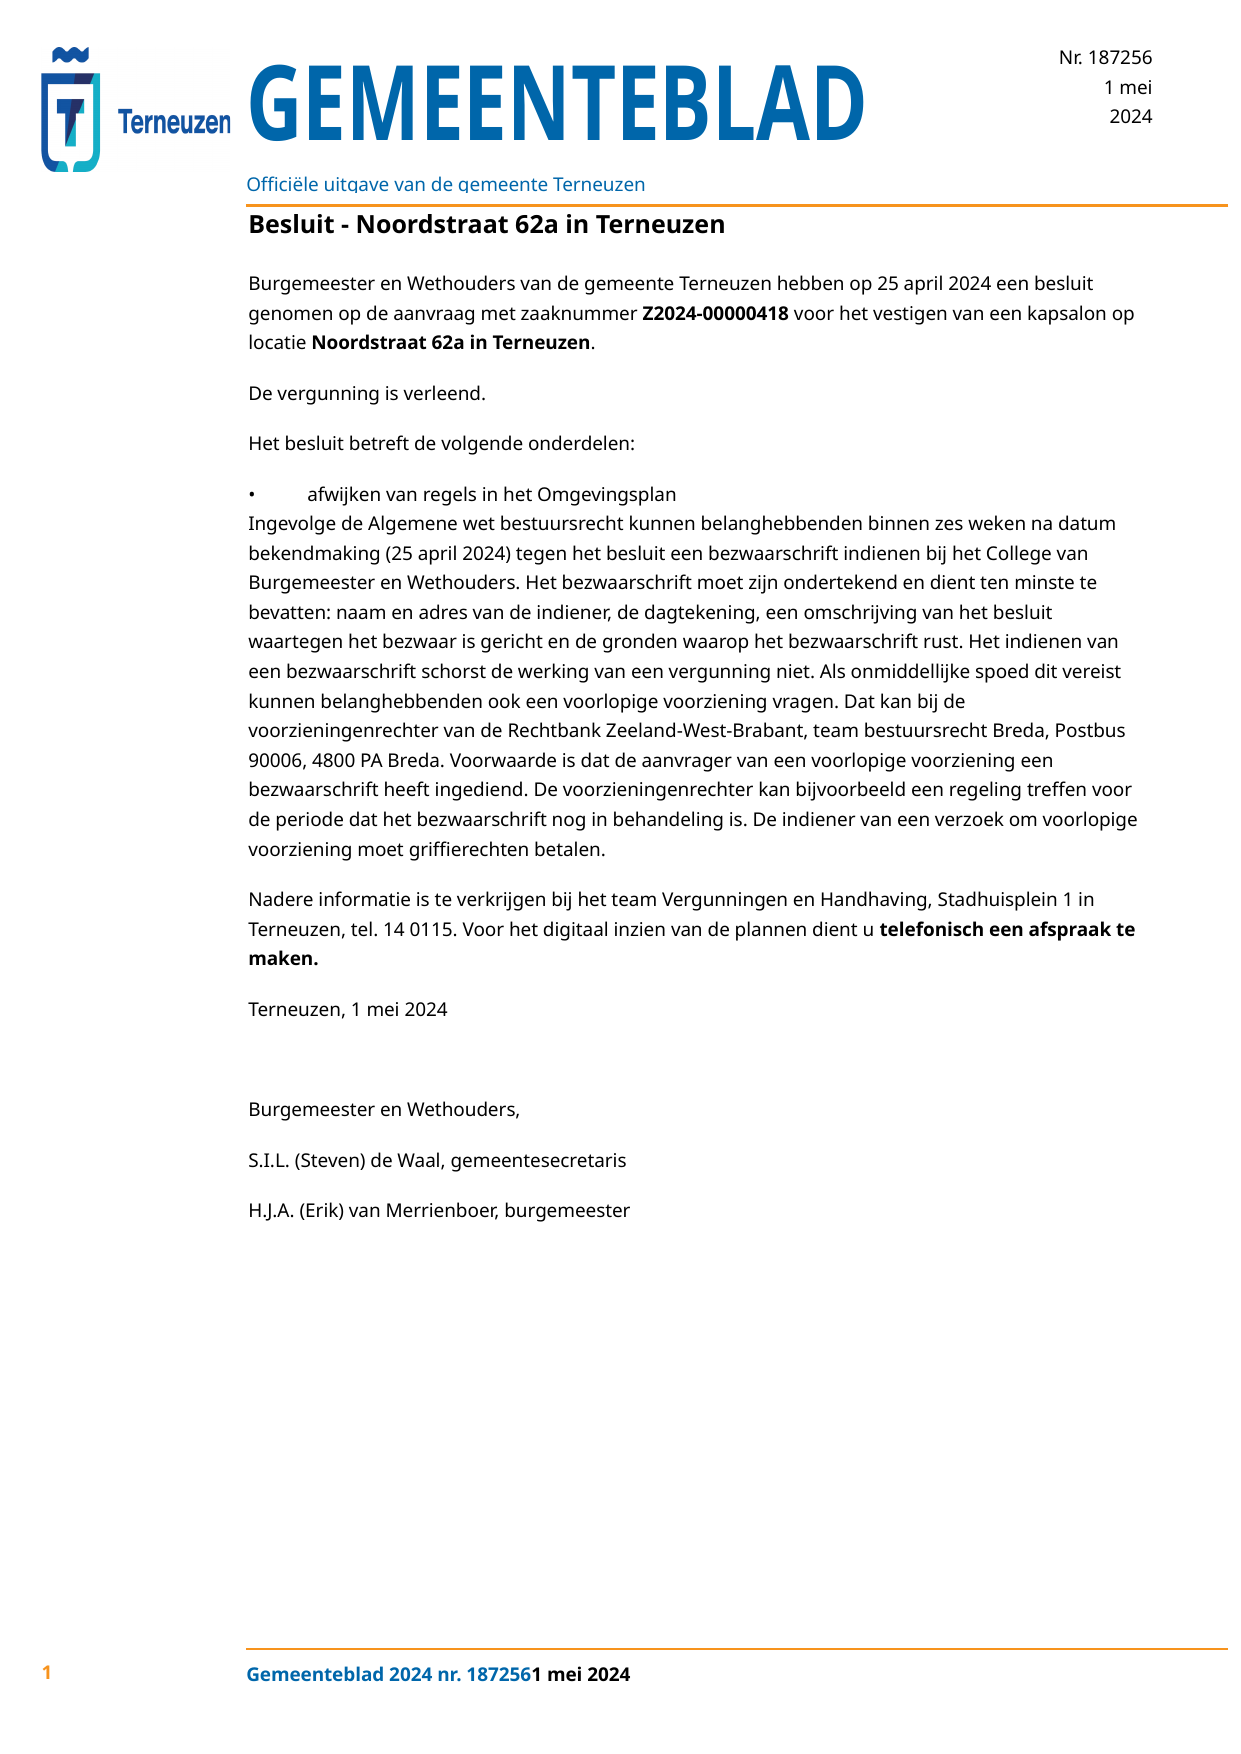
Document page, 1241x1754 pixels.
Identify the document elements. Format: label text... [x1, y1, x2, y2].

text H.J.A. (Erik) van Merrienboer, burgemeester [248, 1197, 1152, 1223]
text Burgemeester en Wethouders, [248, 1097, 1152, 1122]
text Besluit - Noordstraat 62a in Terneuzen [248, 207, 1152, 241]
picture [41, 47, 231, 172]
list afwijken van regels in het Omgevingsplan [248, 481, 1152, 506]
text De vergunning is verleend. [248, 380, 1152, 406]
text Ingevolge de Algemene wet bestuursrecht kunnen belanghebbenden binnen zes weken na datum bekendmaking (25 april 2024) tegen het besluit een bezwaarschrift indienen bij het College van Burgemeester en Wethouders. Het bezwaarschrift moet zijn ondertekend en dient ten minste te bevatten: naam en adres van de indiener, de dagtekening, een omschrijving van het besluit waartegen het bezwaar is gericht en de gronden waarop het bezwaarschrift rust. Het indienen van een bezwaarschrift schorst de werking van een vergunning niet. Als onmiddellijke spoed dit vereist kunnen belanghebbenden ook een voorlopige voorziening vragen. Dat kan bij de voorzieningenrechter van de Rechtbank Zeeland-West-Brabant, team bestuursrecht Breda, Postbus 90006, 4800 PA Breda. Voorwaarde is dat de aanvrager van een voorlopige voorziening een bezwaarschrift heeft ingediend. De voorzieningenrechter kan bijvoorbeeld een regeling treffen voor de periode dat het bezwaarschrift nog in behandeling is. De indiener van een verzoek om voorlopige voorziening moet griffierechten betalen. [248, 510, 1152, 861]
text Terneuzen, 1 mei 2024 [248, 996, 1152, 1021]
text S.I.L. (Steven) de Waal, gemeentesecretaris [248, 1147, 1152, 1173]
text Burgemeester en Wethouders van de gemeente Terneuzen hebben op 25 april 2024 een besluit genomen op de aanvraag met zaaknummer Z2024-00000418 voor het vestigen van een kapsalon op locatie Noordstraat 62a in Terneuzen. [248, 270, 1152, 355]
text Nadere informatie is te verkrijgen bij het team Vergunningen en Handhaving, Stadhuisplein 1 in Terneuzen, tel. 14 0115. Voor het digitaal inzien van de plannen dient u telefonisch een afspraak te maken. [248, 886, 1152, 971]
text Het besluit betreft de volgende onderdelen: [248, 430, 1152, 456]
